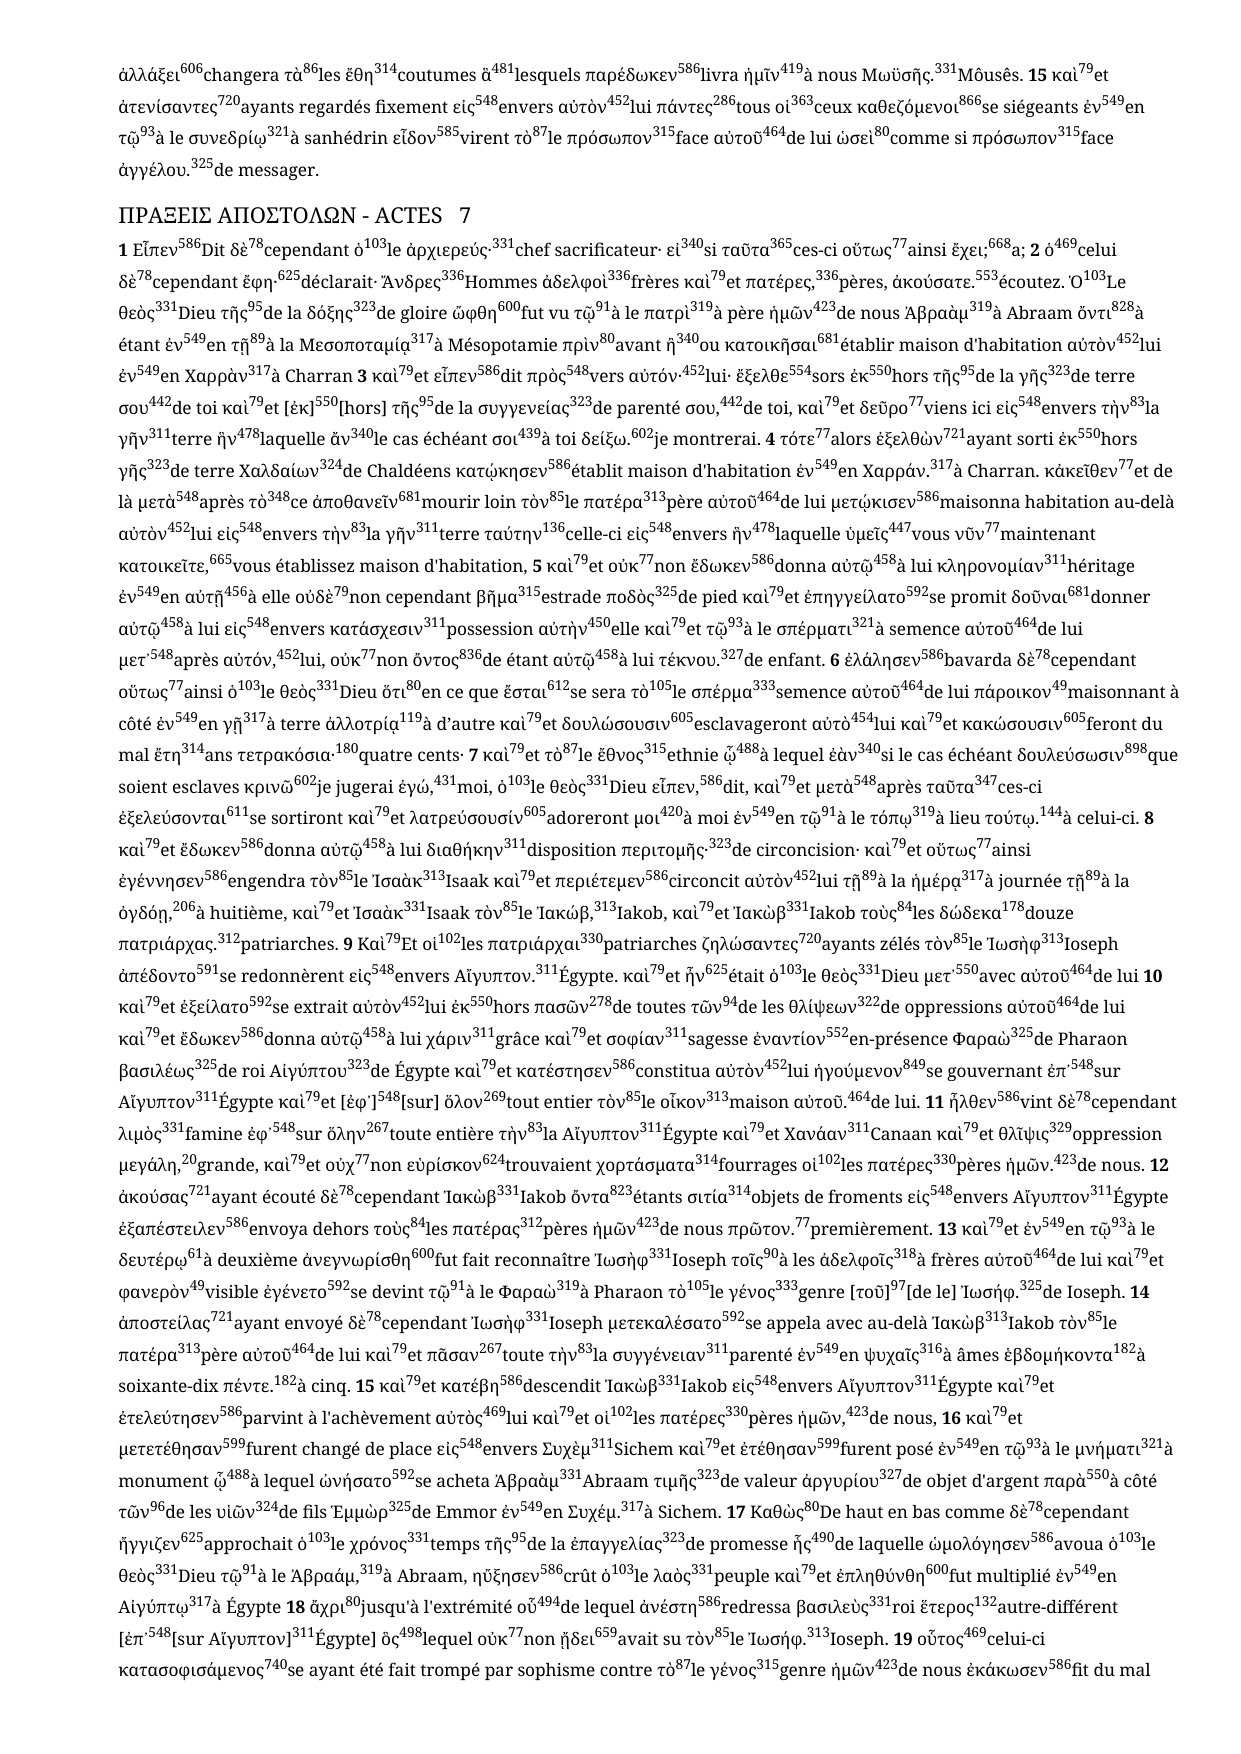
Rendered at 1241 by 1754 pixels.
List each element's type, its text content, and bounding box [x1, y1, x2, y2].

text ΠΡΑΞΕΙΣ ΑΠΟΣΤΟΛΩΝ - ACTES 7 [118, 200, 1181, 230]
text 1 Ἐν549En δὲ78cependant ταῖς88à les ἡμέραις316à journées ταύταις141à celles-ci πληθυνόντων833de multipliants τῶν96de les μαθητῶν324de disciples ἐγένετο592se devint γογγυσμὸς331murmure τῶν96de les Ἑλληνιστῶν324de Hellénistes πρὸς548vers τοὺς84les Ἑβραίους,312Hébreux, ὅτι80en ce que παρεθεωροῦντο635étaient contemplé à côté ἐν549en τῇ89à la διακονίᾳ317à service τῇ89à la καθημερινῇ8à journalier αἱ100les χῆραι328veuves αὐτῶν.463de eux. 2 προσκαλεσάμενοι739se ayants appelés auprès δὲ78cependant οἱ102les δώδεκα70douze τὸ87le πλῆθος315multitude τῶν96de les μαθητῶν324de disciples εἶπαν·585dirent· οὐκ77non ἀρεστόν49agréable ἐστιν668est ἡμᾶς416nous καταλείψαντας706ayants laissés en contrebas τὸν85le λόγον313discours τοῦ97de le θεοῦ325de Dieu διακονεῖν689servir τραπέζαις.316à tables. 3 ἐπισκέψασθε557que vous vous rendez supervision δέ,78cependant, ἀδελφοί,336frères, ἄνδρας312hommes ἐξ550hors ὑμῶν441de vous μαρτυρουμένους874étants témoignés ἑπτά,178sept, πλήρεις52de plénitudes πνεύματος327de souffle καὶ79et σοφίας,323de sagesse, οὓς479lesquels καταστήσομεν601nous constituerons ἐπὶ550sur τῆς95de la χρείας323de besoin ταύτης,148de celle-ci, 4 ἡμεῖς430nous δὲ78cependant τῇ89à la προσευχῇ317à prière καὶ79et τῇ89à la διακονίᾳ317à service τοῦ97de le λόγου325de discours προσκαρτερήσομεν.601nous endurerons auprès. 5 καὶ79et ἤρεσεν586plut ὁ103le λόγος331discours ἐνώπιον552en devant παντὸς283de tout τοῦ99de le πλήθους327de multitude καὶ79et ἐξελέξαντο591se élurent Στέφανον,313Stephanos, ἄνδρα313homme πλήρης71de plénitude πίστεως323de croyance καὶ79et πνεύματος327de souffle ἁγίου,18de saint, καὶ79et Φίλιππον313Philippe καὶ79et Πρόχορον313Prochoros καὶ79et Νικάνορα313Nikanor καὶ79et Τίμωνα313Timon καὶ79et Παρμενᾶν313Parmenas καὶ79et Νικόλαον313Nikolaos προσήλυτον313prosélyte Ἀντιοχέα,313Antiochien, 6 οὓς479lesquels ἔστησαν585dressèrent ἐνώπιον552en devant τῶν96de les ἀποστόλων,324de envoyés, καὶ79et προσευξάμενοι739se ayants priés ἐπέθηκαν585surposèrent αὐτοῖς457à eux τὰς242les χεῖρας.310mains. 7 Καὶ79Et ὁ103le λόγος331discours τοῦ97de le θεοῦ325de Dieu ηὔξανεν625croissait καὶ79et ἐπληθύνετο636était multiplié ὁ103le ἀριθμὸς331nombre τῶν96de les μαθητῶν324de disciples ἐν549en Ἰερουσαλὴμ317à Ierousalem σφόδρα,77véhémentement, πολύς287nombreux τε79et aussi ὄχλος331foule τῶν96de les ἱερέων324de sacrificateurs ὑπήκουον624écoutaient en soumission τῇ89à la πίστει.317à croyance. 8 Στέφανος331Stephanos δὲ78cependant πλήρης71de plénitude χάριτος323de grâce καὶ79et δυνάμεως323de puissance ἐποίει625faisait τέρατα314prodiges καὶ79et σημεῖα314signes μεγάλα5grands ἐν549en τῷ91à le λαῷ.319à peuple. 9 ἀνέστησαν585redressèrent δέ78cependant τινες389des quelconques τῶν96de les ἐκ550hors τῆς95de la συναγωγῆς323de synagogue τῆς356de celle λεγομένης883de étante dite Λιβερτίνων324de Libertins καὶ79et Κυρηναίων324de Cyrénéens καὶ79et Ἀλεξανδρέων324de Alexandrins καὶ79et τῶν357de ceux ἀπὸ550au loin Κιλικίας323de Cilicie καὶ79et Ἀσίας323de Asie συζητοῦντες839cherchants ensemble τῷ91à le Στεφάνῳ,319à Stephanos, 10 καὶ79et οὐκ77non ἴσχυον624avaient la ténacité ἀντιστῆναι681dresser contre τῇ89à la σοφίᾳ317à sagesse καὶ79et τῷ93à le πνεύματι321à souffle ᾧ488à lequel ἐλάλει.625bavardait. 11 τότε77alors ὑπέβαλον585jetèrent sous ἄνδρας312hommes λέγοντας821disants ὅτι80en ce que ἀκηκόαμεν637nous avons écouté αὐτοῦ464de lui λαλοῦντος834de bavardant ῥήματα314oraux βλάσφημα5blasphématoires εἰς548envers Μωϋσῆν313Môusês καὶ79et τὸν85le θεόν.313Dieu. 12 συνεκίνησάν585bougèrent ensemble τε79et aussi τὸν85le λαὸν313peuple καὶ79et τοὺς84les πρεσβυτέρους52plus anciens καὶ79et τοὺς84les γραμματεῖς312lettrés καὶ79et ἐπιστάντες720ayants présentés συνήρπασαν585ravirent avec αὐτὸν452lui καὶ79et ἤγαγον585conduisirent εἰς548envers τὸ87le συνέδριον,315sanhédrin, 13 ἔστησάν585dressèrent τε79et aussi μάρτυρας312témoins ψευδεῖς3menteurs λέγοντας·821disants· ὁ103le ἄνθρωπος331être humain οὗτος156celui-ci οὐ77non παύεται674se pause λαλῶν840bavardant ῥήματα314oraux κατὰ550contre τοῦ97de le τόπου325de lieu τοῦ97de le ἁγίου16de saint [τούτου]150[de celui-ci] καὶ79et τοῦ97de le νόμου·325de loi· 14 ἀκηκόαμεν637nous avons écouté γὰρ79car αὐτοῦ464de lui λέγοντος834de disant ὅτι80en ce que Ἰησοῦς331Iésous ὁ103le Ναζωραῖος331Nazoréen οὗτος156celui-ci καταλύσει606déliera vers le bas τὸν85le τόπον313lieu τοῦτον138celui-ci καὶ79et ἀλλάξει606changera τὰ86les ἔθη314coutumes ἃ481lesquels παρέδωκεν586livra ἡμῖν419à nous Μωϋσῆς.331Môusês. 15 καὶ79et ἀτενίσαντες720ayants regardés fixement εἰς548envers αὐτὸν452lui πάντες286tous οἱ363ceux καθεζόμενοι866se siégeants ἐν549en τῷ93à le συνεδρίῳ321à sanhédrin εἶδον585virent τὸ87le πρόσωπον315face αὐτοῦ464de lui ὡσεὶ80comme si πρόσωπον315face ἀγγέλου.325de messager. [118, 59, 1181, 181]
text 1 Εἶπεν586Dit δὲ78cependant ὁ103le ἀρχιερεύς·331chef sacrificateur· εἰ340si ταῦτα365ces-ci οὕτως77ainsi ἔχει;668a; 2 ὁ469celui δὲ78cependant ἔφη·625déclarait· Ἄνδρες336Hommes ἀδελφοὶ336frères καὶ79et πατέρες,336pères, ἀκούσατε.553écoutez. Ὁ103Le θεὸς331Dieu τῆς95de la δόξης323de gloire ὤφθη600fut vu τῷ91à le πατρὶ319à père ἡμῶν423de nous Ἀβραὰμ319à Abraam ὄντι828à étant ἐν549en τῇ89à la Μεσοποταμίᾳ317à Mésopotamie πρὶν80avant ἢ340ou κατοικῆσαι681établir maison d'habitation αὐτὸν452lui ἐν549en Χαρρὰν317à Charran 3 καὶ79et εἶπεν586dit πρὸς548vers αὐτόν·452lui· ἔξελθε554sors ἐκ550hors τῆς95de la γῆς323de terre σου442de toi καὶ79et [ἐκ]550[hors] τῆς95de la συγγενείας323de parenté σου,442de toi, καὶ79et δεῦρο77viens ici εἰς548envers τὴν83la γῆν311terre ἣν478laquelle ἄν340le cas échéant σοι439à toi δείξω.602je montrerai. 4 τότε77alors ἐξελθὼν721ayant sorti ἐκ550hors γῆς323de terre Χαλδαίων324de Chaldéens κατῴκησεν586établit maison d'habitation ἐν549en Χαρράν.317à Charran. κἀκεῖθεν77et de là μετὰ548après τὸ348ce ἀποθανεῖν681mourir loin τὸν85le πατέρα313père αὐτοῦ464de lui μετῴκισεν586maisonna habitation au-delà αὐτὸν452lui εἰς548envers τὴν83la γῆν311terre ταύτην136celle-ci εἰς548envers ἣν478laquelle ὑμεῖς447vous νῦν77maintenant κατοικεῖτε,665vous établissez maison d'habitation, 5 καὶ79et οὐκ77non ἔδωκεν586donna αὐτῷ458à lui κληρονομίαν311héritage ἐν549en αὐτῇ456à elle οὐδὲ79non cependant βῆμα315estrade ποδὸς325de pied καὶ79et ἐπηγγείλατο592se promit δοῦναι681donner αὐτῷ458à lui εἰς548envers κατάσχεσιν311possession αὐτὴν450elle καὶ79et τῷ93à le σπέρματι321à semence αὐτοῦ464de lui μετ᾽548après αὐτόν,452lui, οὐκ77non ὄντος836de étant αὐτῷ458à lui τέκνου.327de enfant. 6 ἐλάλησεν586bavarda δὲ78cependant οὕτως77ainsi ὁ103le θεὸς331Dieu ὅτι80en ce que ἔσται612se sera τὸ105le σπέρμα333semence αὐτοῦ464de lui πάροικον49maisonnant à côté ἐν549en γῇ317à terre ἀλλοτρίᾳ119à d’autre καὶ79et δουλώσουσιν605esclavageront αὐτὸ454lui καὶ79et κακώσουσιν605feront du mal ἔτη314ans τετρακόσια·180quatre cents· 7 καὶ79et τὸ87le ἔθνος315ethnie ᾧ488à lequel ἐὰν340si le cas échéant δουλεύσωσιν898que soient esclaves κρινῶ602je jugerai ἐγώ,431moi, ὁ103le θεὸς331Dieu εἶπεν,586dit, καὶ79et μετὰ548après ταῦτα347ces-ci ἐξελεύσονται611se sortiront καὶ79et λατρεύσουσίν605adoreront μοι420à moi ἐν549en τῷ91à le τόπῳ319à lieu τούτῳ.144à celui-ci. 8 καὶ79et ἔδωκεν586donna αὐτῷ458à lui διαθήκην311disposition περιτομῆς·323de circoncision· καὶ79et οὕτως77ainsi ἐγέννησεν586engendra τὸν85le Ἰσαὰκ313Isaak καὶ79et περιέτεμεν586circoncit αὐτὸν452lui τῇ89à la ἡμέρᾳ317à journée τῇ89à la ὀγδόῃ,206à huitième, καὶ79et Ἰσαὰκ331Isaak τὸν85le Ἰακώβ,313Iakob, καὶ79et Ἰακὼβ331Iakob τοὺς84les δώδεκα178douze πατριάρχας.312patriarches. 9 Καὶ79Et οἱ102les πατριάρχαι330patriarches ζηλώσαντες720ayants zélés τὸν85le Ἰωσὴφ313Ioseph ἀπέδοντο591se redonnèrent εἰς548envers Αἴγυπτον.311Égypte. καὶ79et ἦν625était ὁ103le θεὸς331Dieu μετ᾽550avec αὐτοῦ464de lui 10 καὶ79et ἐξείλατο592se extrait αὐτὸν452lui ἐκ550hors πασῶν278de toutes τῶν94de les θλίψεων322de oppressions αὐτοῦ464de lui καὶ79et ἔδωκεν586donna αὐτῷ458à lui χάριν311grâce καὶ79et σοφίαν311sagesse ἐναντίον552en-présence Φαραὼ325de Pharaon βασιλέως325de roi Αἰγύπτου323de Égypte καὶ79et κατέστησεν586constitua αὐτὸν452lui ἡγούμενον849se gouvernant ἐπ᾽548sur Αἴγυπτον311Égypte καὶ79et [ἐφ᾽]548[sur] ὅλον269tout entier τὸν85le οἶκον313maison αὐτοῦ.464de lui. 11 ἦλθεν586vint δὲ78cependant λιμὸς331famine ἐφ᾽548sur ὅλην267toute entière τὴν83la Αἴγυπτον311Égypte καὶ79et Χανάαν311Canaan καὶ79et θλῖψις329oppression μεγάλη,20grande, καὶ79et οὐχ77non εὑρίσκον624trouvaient χορτάσματα314fourrages οἱ102les πατέρες330pères ἡμῶν.423de nous. 12 ἀκούσας721ayant écouté δὲ78cependant Ἰακὼβ331Iakob ὄντα823étants σιτία314objets de froments εἰς548envers Αἴγυπτον311Égypte ἐξαπέστειλεν586envoya dehors τοὺς84les πατέρας312pères ἡμῶν423de nous πρῶτον.77premièrement. 13 καὶ79et ἐν549en τῷ93à le δευτέρῳ61à deuxième ἀνεγνωρίσθη600fut fait reconnaître Ἰωσὴφ331Ioseph τοῖς90à les ἀδελφοῖς318à frères αὐτοῦ464de lui καὶ79et φανερὸν49visible ἐγένετο592se devint τῷ91à le Φαραὼ319à Pharaon τὸ105le γένος333genre [τοῦ]97[de le] Ἰωσήφ.325de Ioseph. 14 ἀποστείλας721ayant envoyé δὲ78cependant Ἰωσὴφ331Ioseph μετεκαλέσατο592se appela avec au-delà Ἰακὼβ313Iakob τὸν85le πατέρα313père αὐτοῦ464de lui καὶ79et πᾶσαν267toute τὴν83la συγγένειαν311parenté ἐν549en ψυχαῖς316à âmes ἑβδομήκοντα182à soixante-dix πέντε.182à cinq. 15 καὶ79et κατέβη586descendit Ἰακὼβ331Iakob εἰς548envers Αἴγυπτον311Égypte καὶ79et ἐτελεύτησεν586parvint à l'achèvement αὐτὸς469lui καὶ79et οἱ102les πατέρες330pères ἡμῶν,423de nous, 16 καὶ79et μετετέθησαν599furent changé de place εἰς548envers Συχὲμ311Sichem καὶ79et ἐτέθησαν599furent posé ἐν549en τῷ93à le μνήματι321à monument ᾧ488à lequel ὠνήσατο592se acheta Ἀβραὰμ331Abraam τιμῆς323de valeur ἀργυρίου327de objet d'argent παρὰ550à côté τῶν96de les υἱῶν324de fils Ἑμμὼρ325de Emmor ἐν549en Συχέμ.317à Sichem. 17 Καθὼς80De haut en bas comme δὲ78cependant ἤγγιζεν625approchait ὁ103le χρόνος331temps τῆς95de la ἐπαγγελίας323de promesse ἧς490de laquelle ὡμολόγησεν586avoua ὁ103le θεὸς331Dieu τῷ91à le Ἀβραάμ,319à Abraam, ηὔξησεν586crût ὁ103le λαὸς331peuple καὶ79et ἐπληθύνθη600fut multiplié ἐν549en Αἰγύπτῳ317à Égypte 18 ἄχρι80jusqu'à l'extrémité οὗ494de lequel ἀνέστη586redressa βασιλεὺς331roi ἕτερος132autre-différent [ἐπ᾽548[sur Αἴγυπτον]311Égypte] ὃς498lequel οὐκ77non ᾔδει659avait su τὸν85le Ἰωσήφ.313Ioseph. 19 οὗτος469celui-ci κατασοφισάμενος740se ayant été fait trompé par sophisme contre τὸ87le γένος315genre ἡμῶν423de nous ἐκάκωσεν586fit du mal τοὺς84les πατέρας312pères [ἡμῶν]423[de nous] τοῦ360de ce ποιεῖν689faire τὰ86les βρέφη314bébés ἔκθετα54exposés αὐτῶν463de eux εἰς548envers τὸ348ce μὴ77ne pas ζῳογονεῖσθαι.692être devenu être vivant. 20 Ἐν549En ᾧ144à lequel καιρῷ319à moment ἐγεννήθη600fut engendré Μωϋσῆς331Môusês καὶ79et ἦν625était ἀστεῖος47cosmopolite τῷ91à le θεῷ·319à Dieu· ὃς498lequel ἀνετράφη600fut nourri de bas en haut μῆνας312mois τρεῖς178trois ἐν549en τῷ91à le οἴκῳ319à maison τοῦ97de le πατρός,325de père, 21 ἐκτεθέντος754de ayant été exposé δὲ78cependant αὐτοῦ464de lui ἀνείλατο592se saisit de bas en haut αὐτὸν452lui ἡ101la θυγάτηρ329fille Φαραὼ325de Pharaon καὶ79et ἀνεθρέψατο592se nourrit de bas en haut αὐτὸν452lui ἑαυτῇ531à elle-même εἰς548envers υἱόν.313fils. 22 καὶ79et ἐπαιδεύθη600fut éduqué Μωϋσῆς331Môusês [ἐν]549[en] πάσῃ273à toute σοφίᾳ317à sagesse Αἰγυπτίων,64de Égyptiens, ἦν625était δὲ78cependant δυνατὸς47puissant ἐν549en λόγοις318à discours καὶ79et ἔργοις320à travaux αὐτοῦ.464de lui. 23 Ὡς80Comme δὲ78cependant ἐπληροῦτο636était fait plénitude αὐτῷ458à lui τεσσερακονταετὴς22de quarante ans χρόνος,331temps, ἀνέβη586monta ἐπὶ548sur τὴν83la καρδίαν311coeur αὐτοῦ464de lui ἐπισκέψασθαι682se rendre supervision τοὺς84les ἀδελφοὺς312frères αὐτοῦ464de lui τοὺς84les υἱοὺς312fils Ἰσραήλ.325de Israël. 24 καὶ79et ἰδών721ayant vu τινα373un quelconque ἀδικούμενον875étant fait injustice ἠμύνατο592se défendit καὶ79et ἐποίησεν586fit ἐκδίκησιν311vengeance τῷ352à celui καταπονουμένῳ880à étant accablé de haut en bas πατάξας721ayant percuté τὸν85le Αἰγύπτιον.53Égyptien. 25 ἐνόμιζεν625faisait loi δὲ78cependant συνιέναι689comprendre τοὺς84les ἀδελφοὺς312frères [αὐτοῦ]464[de lui] ὅτι80en ce que ὁ103le θεὸς331Dieu διὰ550par χειρὸς323de main αὐτοῦ464de lui δίδωσιν668donne σωτηρίαν311sauvetage αὐτοῖς·457à eux· οἱ468ceux δὲ78cependant οὐ77non συνῆκαν.585comprirent. 26 τῇ89à la τε79et aussi ἐπιούσῃ826à survenante ἡμέρᾳ317à journée ὤφθη600fut vu αὐτοῖς457à eux μαχομένοις854à se bataillants καὶ79et συνήλλασσεν625réconciliait ensemble αὐτοὺς451eux εἰς548envers εἰρήνην311paix εἰπών·721ayant dit· ἄνδρες,336hommes, ἀδελφοί330frères ἐστε·665vous êtes· ἱνατί77pourquoi ἀδικεῖτε665vous faites injustice ἀλλήλους;501les uns les autres; 27 ὁ364celui δὲ78cependant ἀδικῶν840faisant injustice τὸν245le πλησίον53prochain ἀπώσατο592se poussa au loin αὐτὸν452lui εἰπών·721ayant dit· τίς410quel σε437toi κατέστησεν586constitua ἄρχοντα313chef καὶ79et δικαστὴν313justicier ἐφ᾽550sur ἡμῶν;423de nous; 28 μὴ340ne pas ἀνελεῖν681saisir de bas en haut με417moi σὺ448toi θέλεις666tu veux ὃν295lequel τρόπον313manière ἀνεῖλες584tu saisis de bas en haut ἐχθὲς77hier τὸν85le Αἰγύπτιον;53Égyptien; 29 ἔφυγεν586fuit δὲ78cependant Μωϋσῆς331Môusês ἐν549en τῷ91à le λόγῳ319à discours τούτῳ144à celui-ci καὶ79et ἐγένετο592se devint πάροικος47maisonnant à côté ἐν549en γῇ317à terre Μαδιάμ,325de Madiam, οὗ77où ἐγέννησεν586engendra υἱοὺς312fils δύο.178deux. 30 Καὶ79Et πληρωθέντων755de ayants étés faits plénitude ἐτῶν326de ans τεσσεράκοντα192de quarante ὤφθη600fut vu αὐτῷ458à lui ἐν549en τῇ89à la ἐρήμῳ57à déserte τοῦ99de le ὄρους327de montagne Σινᾶ327de Sinaï ἄγγελος331messager ἐν549en φλογὶ317à flamme πυρὸς327de feu βάτου.323de buisson de ronce. 31 ὁ103le δὲ78cependant Μωϋσῆς331Môusês ἰδὼν721ayant vu ἐθαύμασεν586étonna τὸ87le ὅραμα,315vision, προσερχομένου861de se venant vers δὲ78cependant αὐτοῦ464de lui κατανοῆσαι681intelliger contre ἐγένετο592se devint φωνὴ329son de voix κυρίου·325de Maître· 32 ἐγὼ431moi ὁ103le θεὸς331Dieu τῶν96de les πατέρων324de pères σου,442de toi, ὁ103le θεὸς331Dieu Ἀβραὰμ325de Abraam καὶ79et Ἰσαὰκ325de Isaak καὶ79et Ἰακώβ.325de Iakob. ἔντρομος47tremblant au dedans δὲ78cependant γενόμενος740se ayant devenu Μωϋσῆς331Môusês οὐκ77non ἐτόλμα625osait κατανοῆσαι.681intelliger contre. 33 εἶπεν586dit δὲ78cependant αὐτῷ458à lui ὁ103le κύριος·331Maître· λῦσον554délie τὸ87le ὑπόδημα315soulier τῶν96de les ποδῶν324de pieds σου,442de toi, ὁ103le γὰρ79car τόπος331lieu ἐφ᾽549sur ᾧ486à lequel ἕστηκας640tu as dressé γῆ329terre ἁγία20sainte ἐστίν.668est. 34 ἰδὼν721ayant vu εἶδον582je vis τὴν83la κάκωσιν311maltraitance τοῦ97de le λαοῦ325de peuple μου424de moi τοῦ358de celui ἐν549en Αἰγύπτῳ317à Égypte καὶ79et τοῦ97de le στεναγμοῦ325de soupir αὐτῶν463de eux ἤκουσα,582j'écoutai, καὶ79et κατέβην582je descendis ἐξελέσθαι682se extraire αὐτούς·451eux· καὶ79et νῦν77maintenant δεῦρο77viens ici ἀποστείλω895que j'envoie σε437toi εἰς548envers Αἴγυπτον.311Égypte. 35 Τοῦτον346Celui-ci τὸν85le Μωϋσῆν313Môusês ὃν480lequel ἠρνήσαντο591se nièrent εἰπόντες·720ayants dits· τίς410quel σε437toi κατέστησεν586constitua ἄρχοντα313chef καὶ79et δικαστήν;313justicier; τοῦτον346celui-ci ὁ103le θεὸς331Dieu [καὶ]79[et] ἄρχοντα313chef καὶ79et λυτρωτὴν313rançonneur ἀπέσταλκεν642a envoyé σὺν549avec χειρὶ317à main ἀγγέλου325de messager τοῦ358de celui ὀφθέντος754de ayant été vu αὐτῷ458à lui ἐν549en τῇ89à la βάτῳ.317à buisson de ronce. 36 οὗτος364celui-ci ἐξήγαγεν586conduisit dehors αὐτοὺς451eux ποιήσας721ayant fait τέρατα314prodiges καὶ79et σημεῖα314signes ἐν549en γῇ317à terre Αἰγύπτῳ317à Égypte καὶ79et ἐν549en ἐρυθρᾷ8à Rouge θαλάσσῃ317à mer καὶ79et ἐν549en τῇ89à la ἐρήμῳ57à déserte ἔτη314ans τεσσεράκοντα.180quarante. 37 οὗτός364celui-ci ἐστιν668est ὁ103le Μωϋσῆς331Môusês ὁ364celui εἴπας721ayant dit τοῖς90à les υἱοῖς318à fils Ἰσραήλ·325de Israël· προφήτην313prophète ὑμῖν438à vous ἀναστήσει606redressera ὁ103le θεὸς331Dieu ἐκ550hors τῶν96de les ἀδελφῶν324de frères ὑμῶν441de vous ὡς80comme ἐμέ.417moi. 38 οὗτός364celui-ci ἐστιν668est ὁ364celui γενόμενος740se ayant devenu ἐν549en τῇ89à la ἐκκλησίᾳ317à église ἐν549en τῇ89à la ἐρήμῳ57à déserte μετὰ550avec τοῦ97de le ἀγγέλου325de messager τοῦ358de celui λαλοῦντος834de bavardant αὐτῷ458à lui ἐν549en τῷ93à le ὄρει321à montagne Σινᾶ321à Sinaï καὶ79et τῶν96de les πατέρων324de pères ἡμῶν,423de nous, ὃς498lequel ἐδέξατο592se accepta λόγια314logions ζῶντα823vivants δοῦναι681donner ἡμῖν,419à nous, 39 ᾧ486à lequel οὐκ77non ἠθέλησαν585voulurent ὑπήκοοι46écoutants en soumissions γενέσθαι682se devenir οἱ102les πατέρες330pères ἡμῶν,423de nous, ἀλλ᾽79mais ἀπώσαντο591se poussèrent au loin καὶ79et ἐστράφησαν599furent tourné ἐν549en ταῖς88à les καρδίαις316à coeurs αὐτῶν463de eux εἰς548envers Αἴγυπτον311Égypte 40 εἰπόντες720ayants dits τῷ91à le Ἀαρών·319à Aaron· ποίησον554fais ἡμῖν419à nous θεοὺς312dieux οἳ497lesquels προπορεύσονται611se marcheront en avant ἡμῶν·423de nous· ὁ103le γὰρ79car Μωϋσῆς331Môusês οὗτος,156celui-ci, ὃς498lequel ἐξήγαγεν586conduisit dehors ἡμᾶς416nous ἐκ550hors γῆς323de terre Αἰγύπτου,323de Égypte, οὐκ77non οἴδαμεν637nous avons su τί412quel ἐγένετο592se devint αὐτῷ.458à lui. 41 καὶ79et ἐμοσχοποίησαν585firent un veau ἐν549en ταῖς88à les ἡμέραις316à journées ἐκείναις141à celles-là καὶ79et ἀνήγαγον585conduisirent de bas en haut θυσίαν311sacrifice τῷ93à le εἰδώλῳ321à idole καὶ79et εὐφραίνοντο635étaient réjoui ἐν549en τοῖς92à les ἔργοις320à travaux τῶν94de les χειρῶν322de mains αὐτῶν.463de eux. 42 ἔστρεψεν586tourna δὲ78cependant ὁ103le θεὸς331Dieu καὶ79et παρέδωκεν586livra αὐτοὺς451eux λατρεύειν689adorer τῇ89à la στρατιᾷ317à armée de soldats τοῦ97de le οὐρανοῦ325de ciel καθὼς77de haut en bas comme γέγραπται654a été graphé ἐν549en βίβλῳ317à bible τῶν96de les προφητῶν·324de prophètes· μὴ340ne pas σφάγια314victimes καὶ79et θυσίας310sacrifices προσηνέγκατέ583vous apportâtes μοι420à moi ἔτη314ans τεσσεράκοντα180quarante ἐν549en τῇ89à la ἐρήμῳ,57à déserte, οἶκος337maison Ἰσραήλ;325de Israël; 43 καὶ79et ἀνελάβετε583vous prîtes de bas en haut τὴν83la σκηνὴν311tente τοῦ97de le Μόλοχ325de Moloch καὶ79et τὸ87le ἄστρον315astre τοῦ97de le θεοῦ325de Dieu [ὑμῶν]441[de vous] Ῥαιφάν,325de Raiphân, τοὺς84les τύπους312modèles frappés οὓς479lesquels ἐποιήσατε583vous fîtes προσκυνεῖν689prosterner vers αὐτοῖς,457à eux, καὶ79et μετοικιῶ602je maisonnerai habitation au-delà ὑμᾶς436vous ἐπέκεινα552sur le delà Βαβυλῶνος.323de Babylone. 44 Ἡ101La σκηνὴ329tente τοῦ99de le μαρτυρίου327de témoignage ἦν625était τοῖς90à les πατράσιν318à pères ἡμῶν423de nous ἐν549en τῇ89à la ἐρήμῳ57à déserte καθὼς77de haut en bas comme διετάξατο592se ordonna au-travers ὁ364celui λαλῶν840bavardant τῷ91à le Μωϋσῇ319à Môusês ποιῆσαι681faire αὐτὴν450elle κατὰ548selon τὸν85le τύπον313modèle frappé ὃν480lequel ἑωράκει·659avait vu· 45 ἣν478laquelle καὶ77aussi εἰσήγαγον585conduisirent à l'intérieur διαδεξάμενοι739se ayants succédés οἱ102les πατέρες330pères ἡμῶν423de nous μετὰ550avec Ἰησοῦ325de Iésous ἐν549en τῇ89à la κατασχέσει317à possession τῶν98de les ἐθνῶν,326de ethnies, ὧν493de lesquels ἐξῶσεν586expulsa ὁ103le θεὸς331Dieu ἀπὸ550au loin προσώπου327de face τῶν96de les πατέρων324de pères ἡμῶν423de nous ἕως552jusqu'à ce que τῶν94de les ἡμερῶν322de journées Δαυίδ,325de Dauid, 46 ὃς498lequel εὗρεν586trouva χάριν311grâce ἐνώπιον552en devant τοῦ97de le θεοῦ325de Dieu καὶ79et ᾐτήσατο592se demanda εὑρεῖν681trouver σκήνωμα315campement τῷ91à le οἴκῳ319à maison Ἰακώβ.325de Iakob. 47 Σολομὼν331Solomon δὲ78cependant οἰκοδόμησεν586édifia en maison αὐτῷ458à lui οἶκον.313maison. 48 ἀλλ᾽79mais οὐχ77non ὁ103le ὕψιστος71très haut ἐν549en χειροποιήτοις58à faits de mains κατοικεῖ,668établit maison d'habitation, καθὼς80de haut en bas comme ὁ103le προφήτης331prophète λέγει·668dit· 49 ὁ103le οὐρανός331ciel μοι420à moi θρόνος,331trône, ἡ101la δὲ78cependant γῆ329terre ὑποπόδιον333sous-pied τῶν96de les ποδῶν324de pieds μου·424de moi· ποῖον162quel οἶκον313maison οἰκοδομήσετέ603vous édifierez en maison μοι,420à moi, λέγει668dit κύριος,331Maître, ἢ79ou τίς174quel τόπος331lieu τῆς95de la καταπαύσεώς323de pause de haut en bas μου;424de moi; 50 οὐχὶ340non pas ἡ101la χείρ329main μου424de moi ἐποίησεν586fit ταῦτα347ces-ci πάντα;270tous; 51 Σκληροτράχηλοι75De cous durs καὶ79et ἀπερίτμητοι75incirconcis καρδίαις316à coeurs καὶ79et τοῖς92à les ὠσίν,320à oreilles, ὑμεῖς447vous ἀεὶ77toujours τῷ93à le πνεύματι321à souffle τῷ93à le ἁγίῳ12à saint ἀντιπίπτετε665vous tombez contre ὡς80comme οἱ102les πατέρες330pères ὑμῶν441de vous καὶ77aussi ὑμεῖς.447vous. 52 τίνα397quel τῶν96de les προφητῶν324de prophètes οὐκ77non ἐδίωξαν585poursuivirent οἱ102les πατέρες330pères ὑμῶν;441de vous; καὶ79et ἀπέκτειναν585tuèrent catégoriquement τοὺς345ceux προκαταγγείλαντας706ayants annoncés de haut en bas d'avance περὶ550autour τῆς95de la ἐλεύσεως323de venue τοῦ97de le δικαίου,65de juste, οὗ492de lequel νῦν77maintenant ὑμεῖς447vous προδόται330traîtres καὶ79et φονεῖς330meurtriers ἐγένεσθε,589vous vous devîntes, 53 οἵτινες497lesquels des quelconques ἐλάβετε583vous prîtes τὸν85le νόμον313loi εἰς548envers διαταγὰς310commandes traversantes ἀγγέλων324de messagers καὶ79et οὐκ77non ἐφυλάξατε.583vous gardiennâtes. 54 Ἀκούοντες839Écoutants δὲ78cependant ταῦτα347ces-ci διεπρίοντο635étaient scié au travers ταῖς88à les καρδίαις316à coeurs αὐτῶν463de eux καὶ79et ἔβρυχον624grinçaient τοὺς244les ὀδόντας312dents ἐπ᾽548sur αὐτόν.452lui. 55 ὑπάρχων840subsistant δὲ78cependant πλήρης47de plénitude πνεύματος327de souffle ἁγίου18de saint ἀτενίσας721ayant regardé fixement εἰς548envers τὸν85le οὐρανὸν313ciel εἶδεν586vit δόξαν311gloire θεοῦ325de Dieu καὶ79et Ἰησοῦν313Iésous ἑστῶτα770ayant dressé ἐκ550hors δεξιῶν66de droits τοῦ97de le θεοῦ325de Dieu 56 καὶ79et εἶπεν·586dit· ἰδοὺ306voici θεωρῶ664j'observe τοὺς84les οὐρανοὺς312cieux διηνοιγμένους795ayants étés entrouverts καὶ79et τὸν85le υἱὸν313fils τοῦ97de le ἀνθρώπου325de être humain ἐκ550hors δεξιῶν66de droits ἑστῶτα770ayant dressé τοῦ97de le θεοῦ.325de Dieu. 57 κράξαντες720ayants croassés δὲ78cependant φωνῇ317à son de voix μεγάλῃ8à grande συνέσχον585tinrent ensemble τὰ86les ὦτα314oreilles αὐτῶν463de eux καὶ79et ὥρμησαν585ruèrent ὁμοθυμαδὸν77en même fureur ἐπ᾽548sur αὐτὸν452lui 58 καὶ79et ἐκβαλόντες720ayants éjectés ἔξω552au-dehors τῆς95de la πόλεως323de cité ἐλιθοβόλουν.624jetaient des pierres. καὶ79et οἱ102les μάρτυρες330témoins ἀπέθεντο591se posèrent au loin τὰ86les ἱμάτια314himations αὐτῶν463de eux παρὰ548à côté τοὺς84les πόδας312pieds νεανίου325de adolescent καλουμένου885de étant appelé Σαύλου,325de Saul, 59 καὶ79et ἐλιθοβόλουν624jetaient des pierres τὸν85le Στέφανον313Stephanos ἐπικαλούμενον849se surnommant καὶ79et λέγοντα·822disant· κύριε337Maître Ἰησοῦ,337Iésous, δέξαι558te accepte τὸ87le πνεῦμά315souffle μου.424de moi. 60 θεὶς721ayant posé δὲ78cependant τὰ246les γόνατα314genoux ἔκραξεν586croassa φωνῇ317à son de voix μεγάλῃ·8à grande· κύριε,337Maître, μὴ77ne pas στήσῃς897que tu dresses αὐτοῖς457à eux ταύτην136celle-ci τὴν83la ἁμαρτίαν.311faute. καὶ79et τοῦτο348ce-ci εἰπὼν721ayant dit ἐκοιμήθη.600fut mis au coucher. [118, 234, 1181, 1682]
